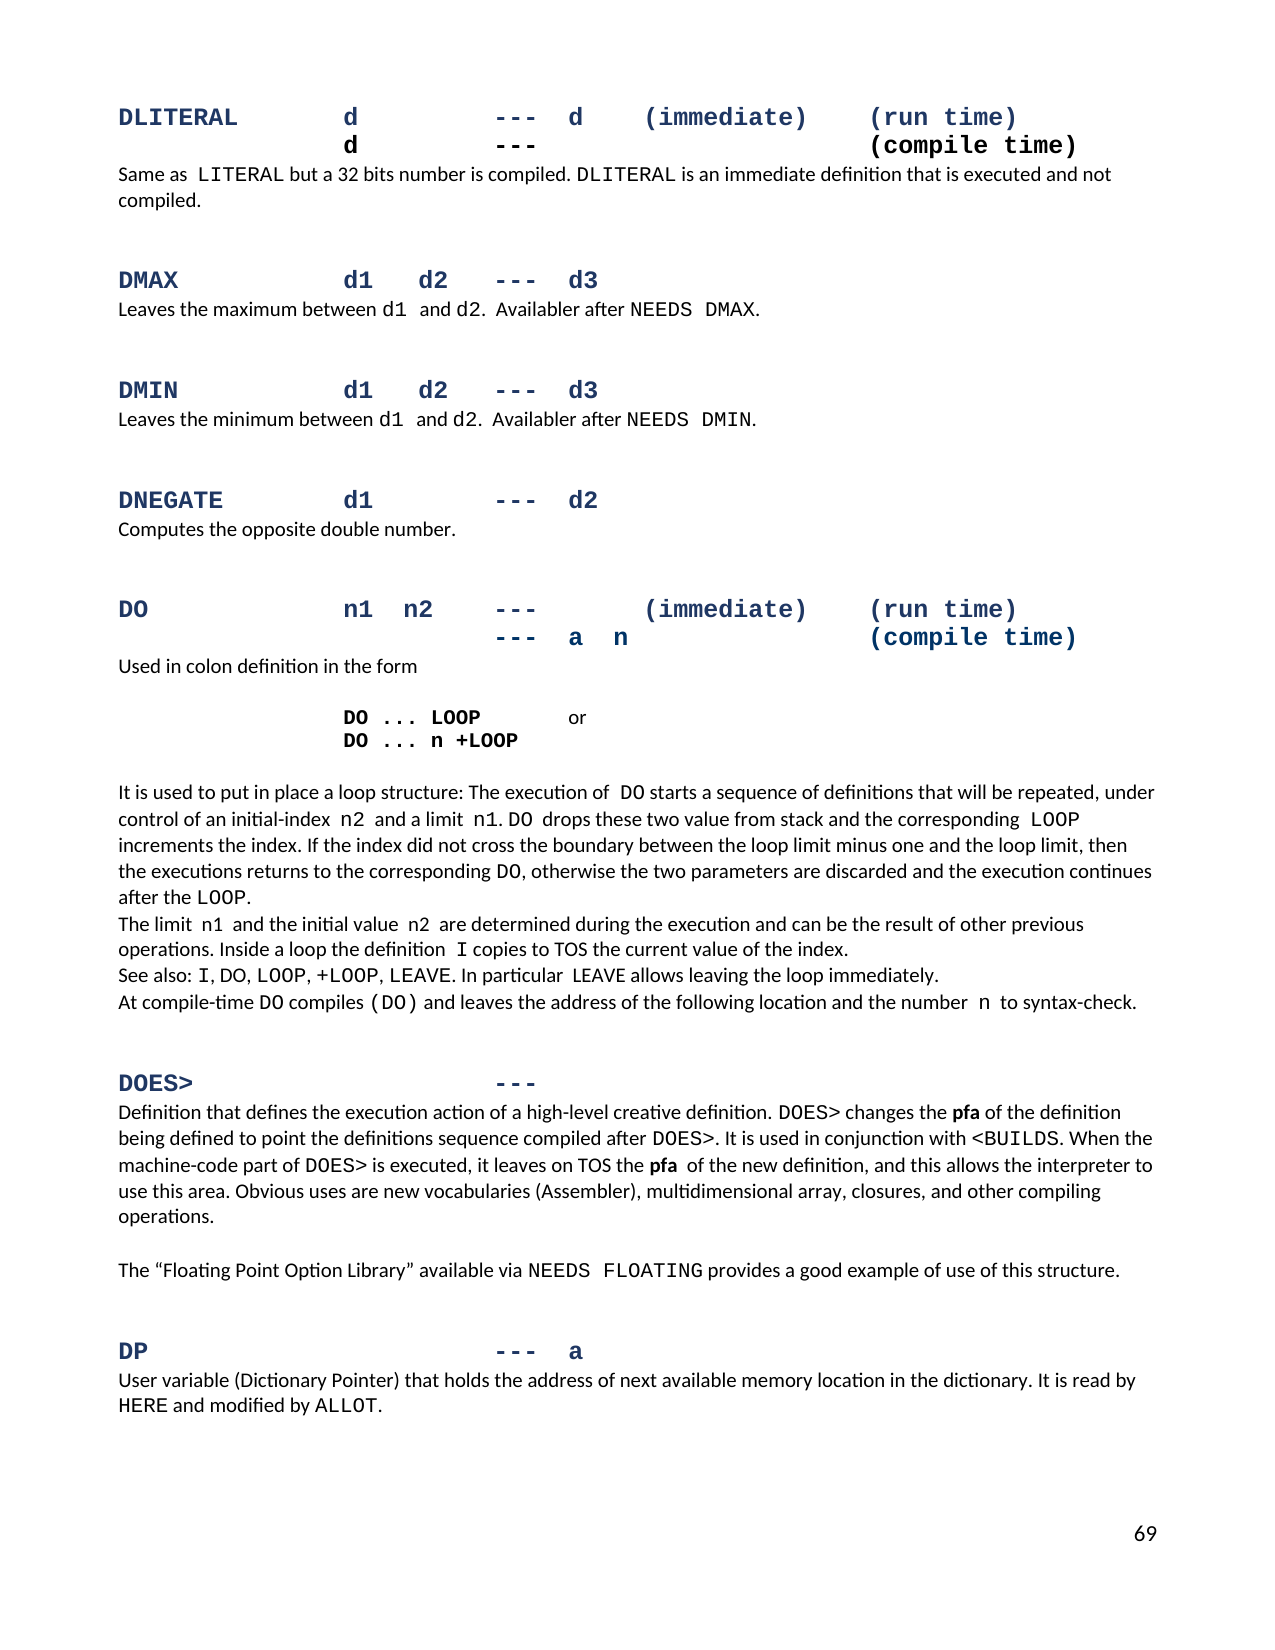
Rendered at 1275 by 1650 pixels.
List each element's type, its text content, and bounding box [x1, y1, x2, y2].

text The limit n1 and the initial value n2 are determined during the execution and can be the result of other previous operations. Inside a loop the definition I copies to TOS the current value of the index. [118, 911, 1157, 963]
subtitle DMAX d1 d2 --- d3 [118, 268, 1157, 296]
subtitle DNEGATE d1 --- d2 [118, 488, 1157, 516]
text Used in colon definition in the form [118, 653, 1157, 678]
subtitle DLITERAL d --- d (immediate) (run time) [118, 104, 1157, 133]
text DO ... n +LOOP [118, 730, 1157, 754]
text --- a n (compile time) [118, 625, 1157, 653]
text Definition that defines the execution action of a high-level creative definition. DOES> changes the pfa of the definition being defined to point the definitions sequence compiled after DOES>. It is used in conjunction with <BUILDS. When the machine-code part of DOES> is executed, it leaves on TOS the pfa of the new definition, and this allows the interpreter to use this area. Obvious uses are new vocabularies (Assembler), multidimensional array, closures, and other compiling operations. [118, 1099, 1157, 1229]
subtitle DO n1 n2 --- (immediate) (run time) [118, 596, 1157, 625]
text User variable (Dictionary Pointer) that holds the address of next available memory location in the dictionary. It is read by HERE and modified by ALLOT. [118, 1367, 1157, 1419]
text See also: I, DO, LOOP, +LOOP, LEAVE. In particular LEAVE allows leaving the loop immediately. [118, 963, 1157, 989]
subtitle DOES> --- [118, 1071, 1157, 1099]
text d --- (compile time) [118, 133, 1157, 161]
text DO ... LOOP or [118, 704, 1157, 730]
text The “Floating Point Option Library” available via NEEDS FLOATING provides a good example of use of this structure. [118, 1257, 1157, 1283]
text Leaves the maximum between d1 and d2. Availabler after NEEDS DMAX. [118, 296, 1157, 323]
text Same as LITERAL but a 32 bits number is compiled. DLITERAL is an immediate definition that is executed and not compiled. [118, 161, 1157, 213]
text Leaves the minimum between d1 and d2. Availabler after NEEDS DMIN. [118, 406, 1157, 433]
subtitle DP --- a [118, 1338, 1157, 1367]
subtitle DMIN d1 d2 --- d3 [118, 378, 1157, 406]
text Computes the opposite double number. [118, 516, 1157, 541]
text At compile-time DO compiles (DO) and leaves the address of the following location and the number n to syntax-check. [118, 989, 1157, 1016]
text It is used to put in place a loop structure: The execution of DO starts a sequence of definitions that will be repeated, under control of an initial-index n2 and a limit n1. DO drops these two value from stack and the corresponding LOOP increments the index. If the index did not cross the boundary between the loop limit minus one and the loop limit, then the executions returns to the corresponding DO, otherwise the two parameters are discarded and the execution continues after the LOOP. [118, 779, 1157, 911]
